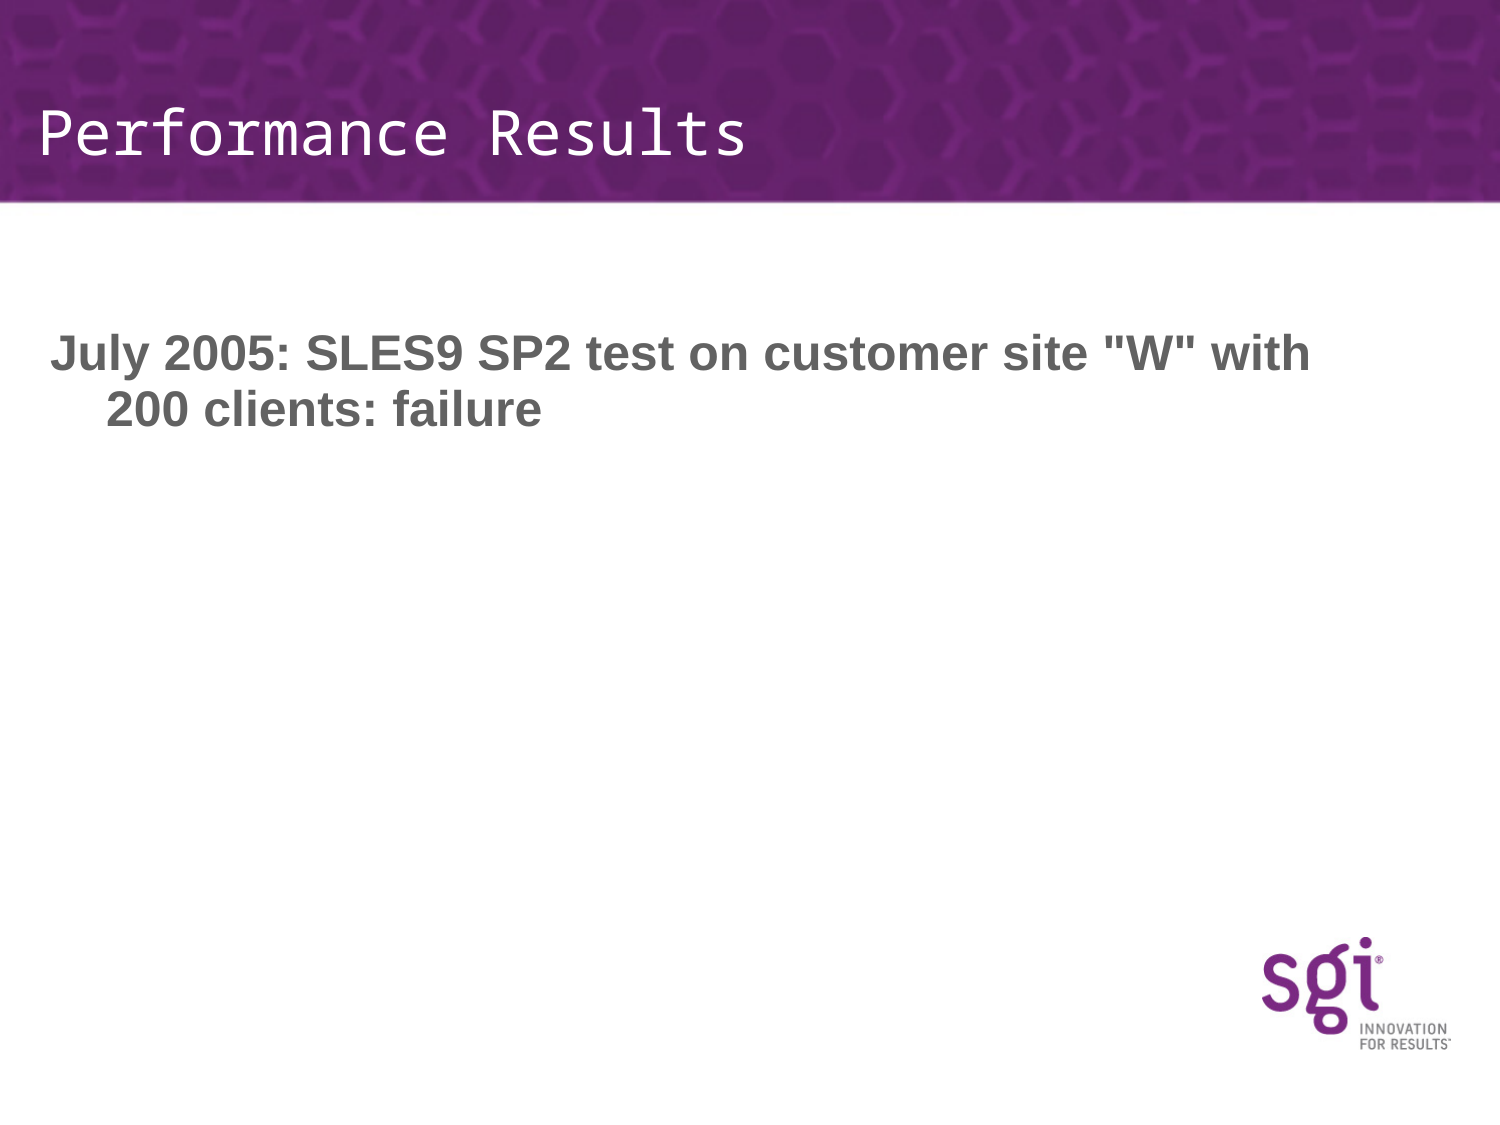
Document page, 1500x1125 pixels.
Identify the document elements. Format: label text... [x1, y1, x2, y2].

picture [0, 0, 1500, 1050]
list July 2005: SLES9 SP2 test on customer site "W" with 200 clients: failure [50, 324, 1326, 863]
title Performance Results [37, 37, 1313, 226]
